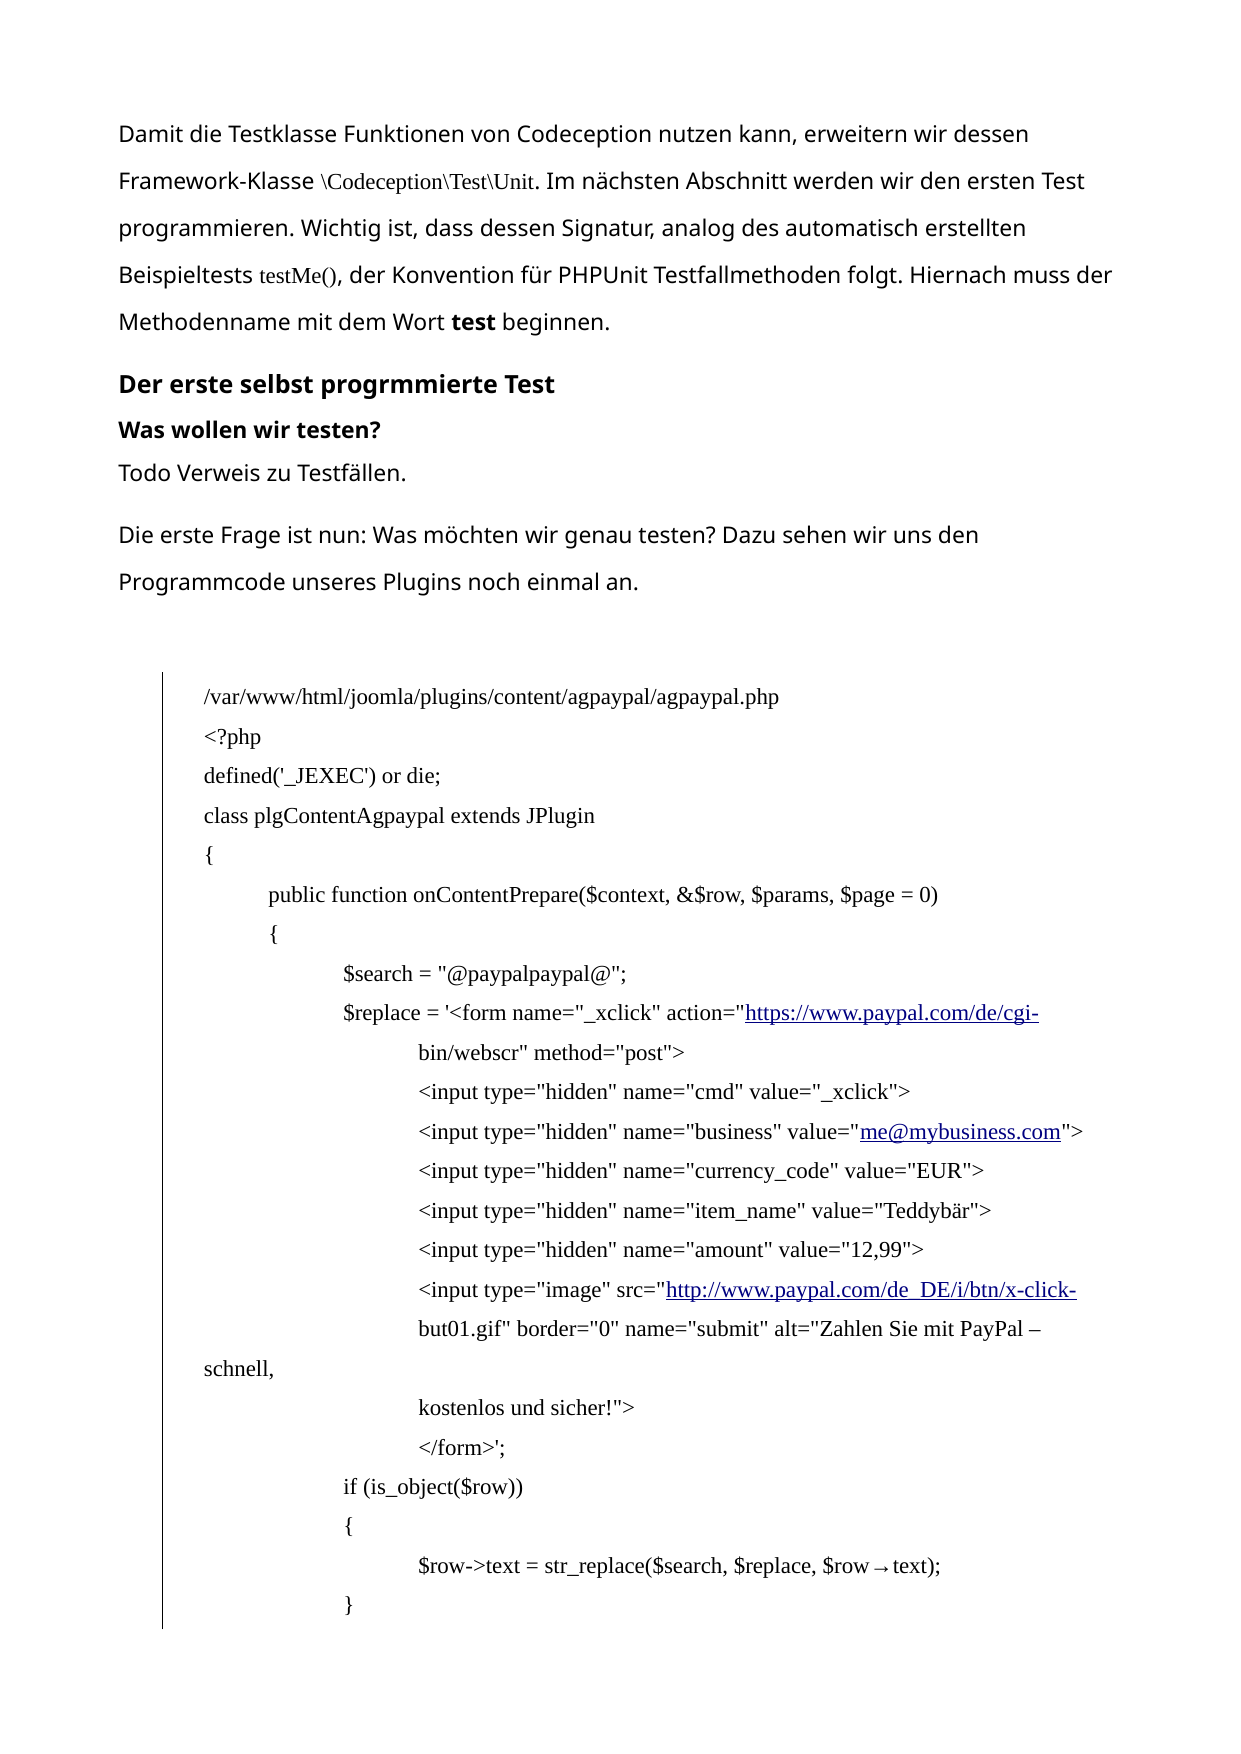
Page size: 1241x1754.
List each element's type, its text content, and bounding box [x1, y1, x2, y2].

list /var/www/html/joomla/plugins/content/agpaypal/agpaypal.php <?php defined('_JEXEC') or die; class plgContentAgpaypal extends JPlugin { public function onContentPrepare($context, &$row, $params, $page = 0) { $search = "@paypalpaypal@"; $replace = '<form name="_xclick" action="https://www.paypal.com/de/cgi- bin/webscr" method="post"> <input type="hidden" name="cmd" value="_xclick"> <input type="hidden" name="business" value="me@mybusiness.com"> <input type="hidden" name="currency_code" value="EUR"> <input type="hidden" name="item_name" value="Teddybär"> <input type="hidden" name="amount" value="12,99"> <input type="image" src="http://www.paypal.com/de_DE/i/btn/x-click- but01.gif" border="0" name="submit" alt="Zahlen Sie mit PayPal – schnell, kostenlos und sicher!"> </form>'; if (is_object($row)) { $row->text = str_replace($search, $replace, $row→text); } [163, 672, 1122, 1629]
subtitle Der erste selbst progrmmierte Test [118, 367, 1122, 401]
text Die erste Frage ist nun: Was möchten wir genau testen? Dazu sehen wir uns den Programmcode unseres Plugins noch einmal an. [118, 519, 1122, 597]
text Todo Verweis zu Testfällen. [118, 457, 1122, 489]
text Damit die Testklasse Funktionen von Codeception nutzen kann, erweitern wir dessen Framework-Klasse \Codeception\Test\Unit. Im nächsten Abschnitt werden wir den ersten Test programmieren. Wichtig ist, dass dessen Signatur, analog des automatisch erstellten Beispieltests testMe(), der Konvention für PHPUnit Testfallmethoden folgt. Hiernach muss der Methodenname mit dem Wort test beginnen. [118, 118, 1122, 337]
subtitle Was wollen wir testen? [118, 414, 1122, 445]
